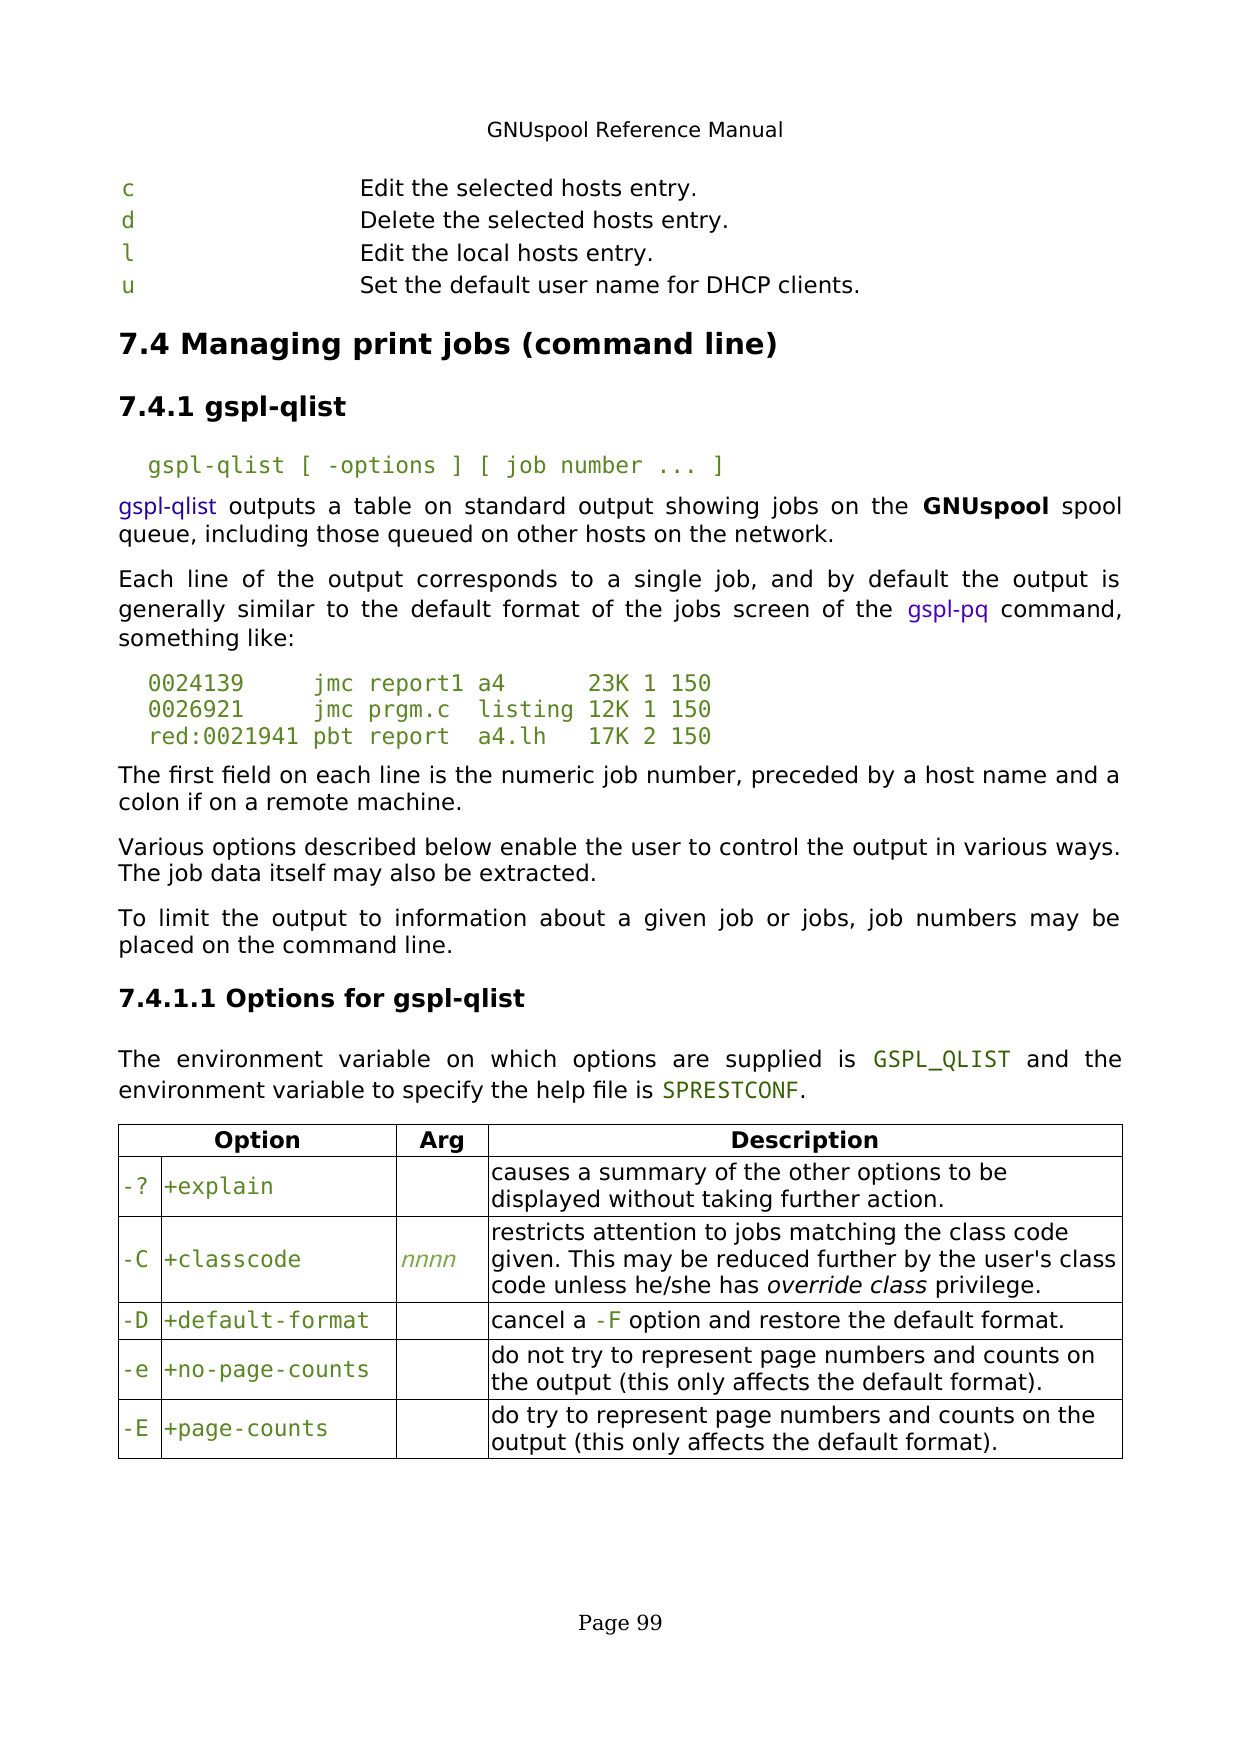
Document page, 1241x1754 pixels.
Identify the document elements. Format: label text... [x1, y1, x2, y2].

text red:0021941 pbt report a4.lh 17K 2 150 [148, 723, 1122, 750]
table_cell -? [119, 1157, 161, 1216]
text Various options described below enable the user to control the output in various ways. The job data itself may also be extracted. [118, 834, 1122, 887]
table_cell Edit the local hosts entry. [357, 237, 875, 270]
table_cell Delete the selected hosts entry. [357, 205, 875, 237]
table_header Option [119, 1125, 396, 1156]
table_cell +default-format [162, 1303, 396, 1339]
table_cell c [118, 172, 357, 204]
text The first field on each line is the numeric job number, preceded by a host name and a colon if on a remote machine. [118, 762, 1122, 815]
text 0026921 jmc prgm.c listing 12K 1 150 [148, 697, 1122, 723]
text 0024139 jmc report1 a4 23K 1 150 [148, 670, 1122, 697]
table_cell do not try to represent page numbers and counts on the output (this only affects the default format). [489, 1340, 1122, 1399]
subtitle Managing print jobs (command line) [118, 327, 1122, 362]
table_cell [397, 1303, 488, 1339]
subtitle gspl-qlist [118, 391, 1122, 422]
subtitle Options for gspl-qlist [118, 984, 1122, 1013]
text The environment variable on which options are supplied is GSPL_QLIST and the environment variable to specify the help file is SPRESTCONF. [118, 1043, 1122, 1105]
table_cell cancel a -F option and restore the default format. [489, 1303, 1122, 1339]
table_cell -C [119, 1217, 161, 1302]
table_cell +page-counts [162, 1400, 396, 1458]
table_cell d [118, 205, 357, 237]
table_cell -E [119, 1400, 161, 1458]
table_cell [397, 1340, 488, 1399]
table_cell causes a summary of the other options to be displayed without taking further action. [489, 1157, 1122, 1216]
table_cell +explain [162, 1157, 396, 1216]
table_cell +classcode [162, 1217, 396, 1302]
table_cell nnnn [397, 1217, 488, 1302]
table_header Arg [397, 1125, 488, 1156]
text Each line of the output corresponds to a single job, and by default the output is generally similar to the default format of the jobs screen of the gspl-pq command, something like: [118, 567, 1122, 651]
table_cell do try to represent page numbers and counts on the output (this only affects the default format). [489, 1400, 1122, 1458]
table_cell u [118, 270, 357, 302]
table_cell Edit the selected hosts entry. [357, 172, 875, 204]
table_cell Set the default user name for DHCP clients. [357, 270, 875, 302]
table_header Description [489, 1125, 1122, 1156]
table_cell +no-page-counts [162, 1340, 396, 1399]
text gspl-qlist [ -options ] [ job number ... ] [148, 452, 1122, 478]
table_cell [397, 1157, 488, 1216]
table_cell -D [119, 1303, 161, 1339]
table_cell restricts attention to jobs matching the class code given. This may be reduced further by the user's class code unless he/she has override class privilege. [489, 1217, 1122, 1302]
text To limit the output to information about a given job or jobs, job numbers may be placed on the command line. [118, 906, 1122, 959]
table_cell -e [119, 1340, 161, 1399]
table_cell l [118, 237, 357, 270]
table_cell [397, 1400, 488, 1458]
text gspl-qlist outputs a table on standard output showing jobs on the GNUspool spool queue, including those queued on other hosts on the network. [118, 490, 1122, 548]
